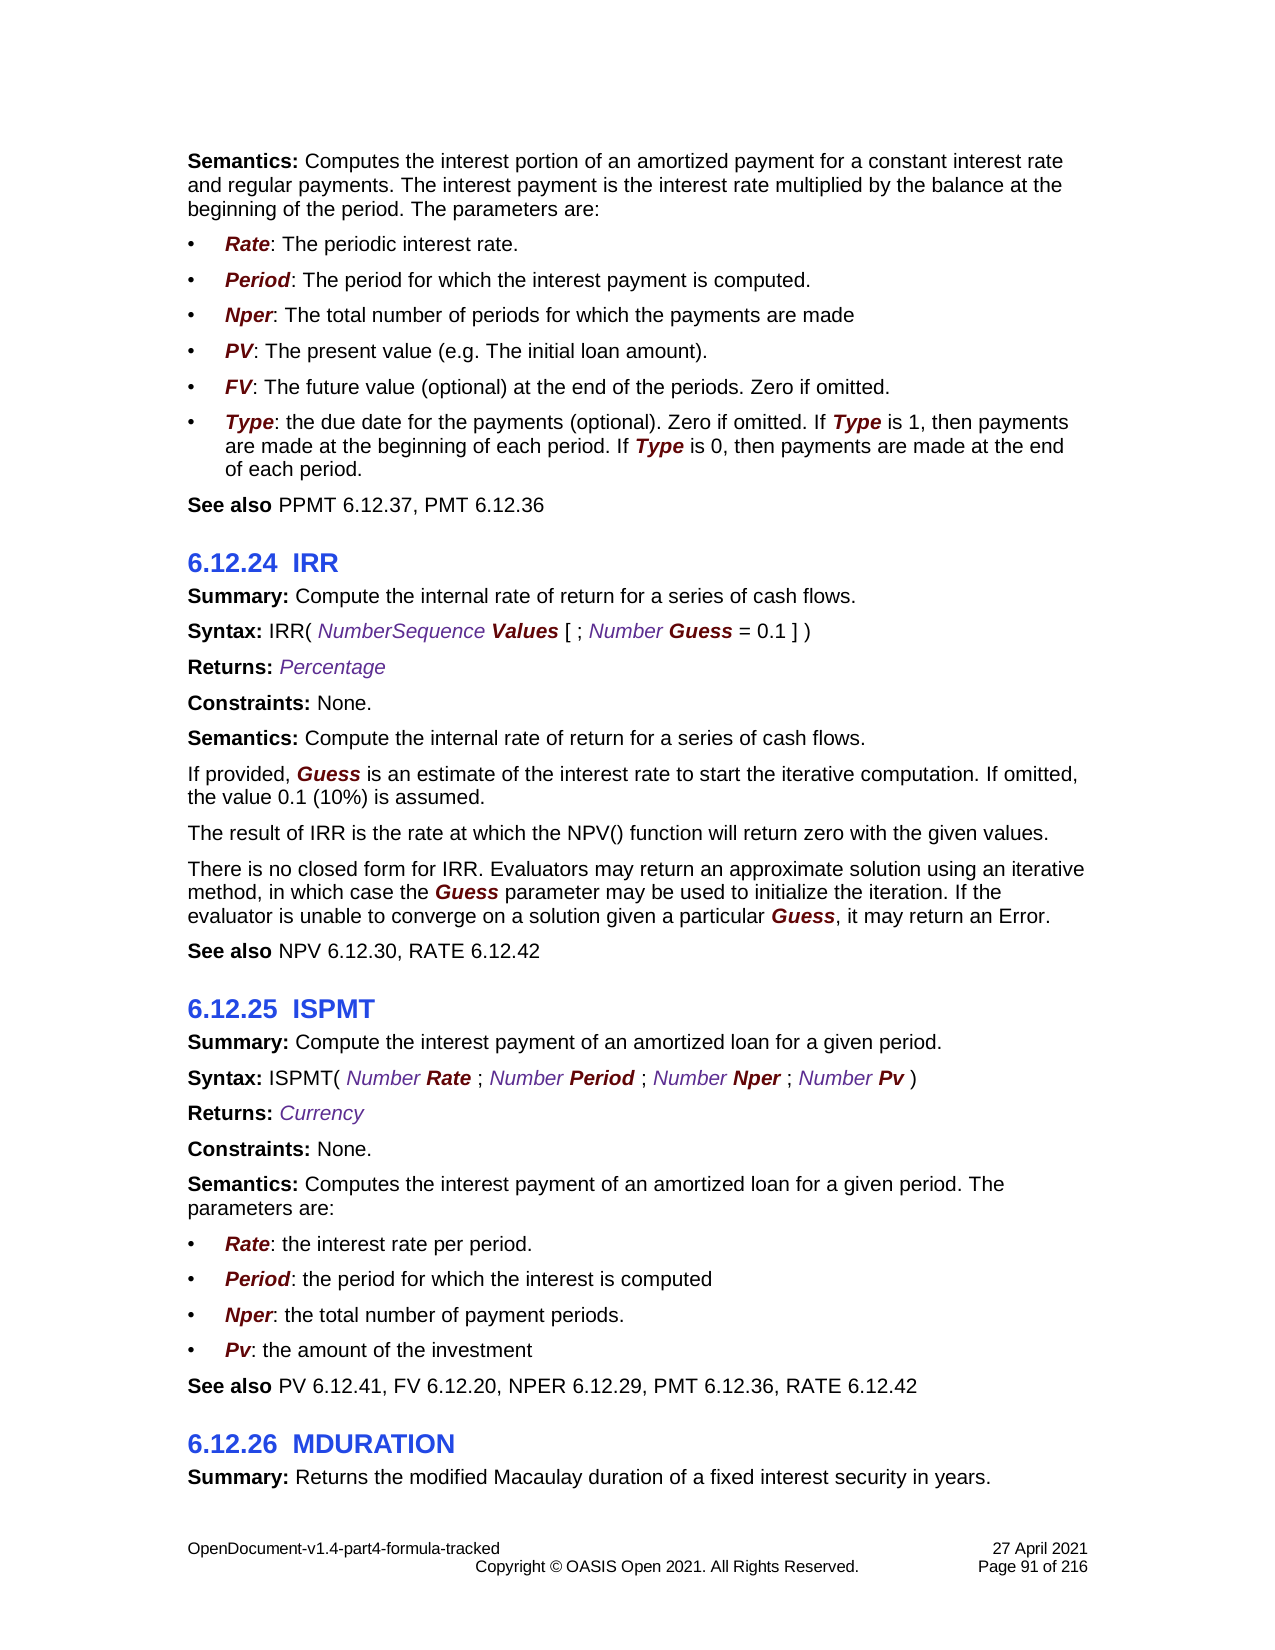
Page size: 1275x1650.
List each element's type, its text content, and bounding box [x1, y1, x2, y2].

text Returns: Percentage [187, 655, 1088, 679]
list Period: The period for which the interest payment is computed. [187, 268, 1088, 292]
text Semantics: Compute the internal rate of return for a series of cash flows. [187, 727, 1088, 750]
text See also PPMT 6.12.37, PMT 6.12.36 [187, 493, 1088, 517]
list FV: The future value (optional) at the end of the periods. Zero if omitted. [187, 375, 1088, 399]
list Period: the period for which the interest is computed [187, 1268, 1088, 1291]
subtitle MDURATION [187, 1429, 1088, 1459]
text Returns: Currency [187, 1102, 1088, 1125]
list Type: the due date for the payments (optional). Zero if omitted. If Type is 1, then payments are made at the beginning of each period. If Type is 0, then payments are made at the end of each period. [187, 411, 1088, 481]
list Rate: the interest rate per period. [187, 1232, 1088, 1256]
text See also PV 6.12.41, FV 6.12.20, NPER 6.12.29, PMT 6.12.36, RATE 6.12.42 [187, 1374, 1088, 1398]
text The result of IRR is the rate at which the NPV() function will return zero with the given values. [187, 821, 1088, 845]
text If provided, Guess is an estimate of the interest rate to start the iterative computation. If omitted, the value 0.1 (10%) is assumed. [187, 762, 1088, 809]
text Summary: Returns the modified Macaulay duration of a fixed interest security in years. [187, 1465, 1088, 1489]
text There is no closed form for IRR. Evaluators may return an approximate solution using an iterative method, in which case the Guess parameter may be used to initialize the iteration. If the evaluator is unable to converge on a solution given a particular Guess, it may return an Error. [187, 857, 1088, 928]
list Nper: The total number of periods for which the payments are made [187, 304, 1088, 327]
text Summary: Compute the interest payment of an amortized loan for a given period. [187, 1030, 1088, 1054]
text See also NPV 6.12.30, RATE 6.12.42 [187, 940, 1088, 963]
subtitle IRR [187, 548, 1088, 578]
text Constraints: None. [187, 1137, 1088, 1161]
list Pv: the amount of the investment [187, 1339, 1088, 1362]
text Semantics: Computes the interest portion of an amortized payment for a constant interest rate and regular payments. The interest payment is the interest rate multiplied by the balance at the beginning of the period. The parameters are: [187, 150, 1088, 221]
text Syntax: ISPMT( Number Rate ; Number Period ; Number Nper ; Number Pv ) [187, 1066, 1088, 1089]
list PV: The present value (e.g. The initial loan amount). [187, 339, 1088, 363]
text Semantics: Computes the interest payment of an amortized loan for a given period. The parameters are: [187, 1173, 1088, 1220]
text Syntax: IRR( NumberSequence Values [ ; Number Guess = 0.1 ] ) [187, 620, 1088, 643]
subtitle ISPMT [187, 994, 1088, 1024]
list Nper: the total number of payment periods. [187, 1303, 1088, 1327]
text Summary: Compute the internal rate of return for a series of cash flows. [187, 584, 1088, 608]
list Rate: The periodic interest rate. [187, 233, 1088, 256]
text Constraints: None. [187, 691, 1088, 714]
